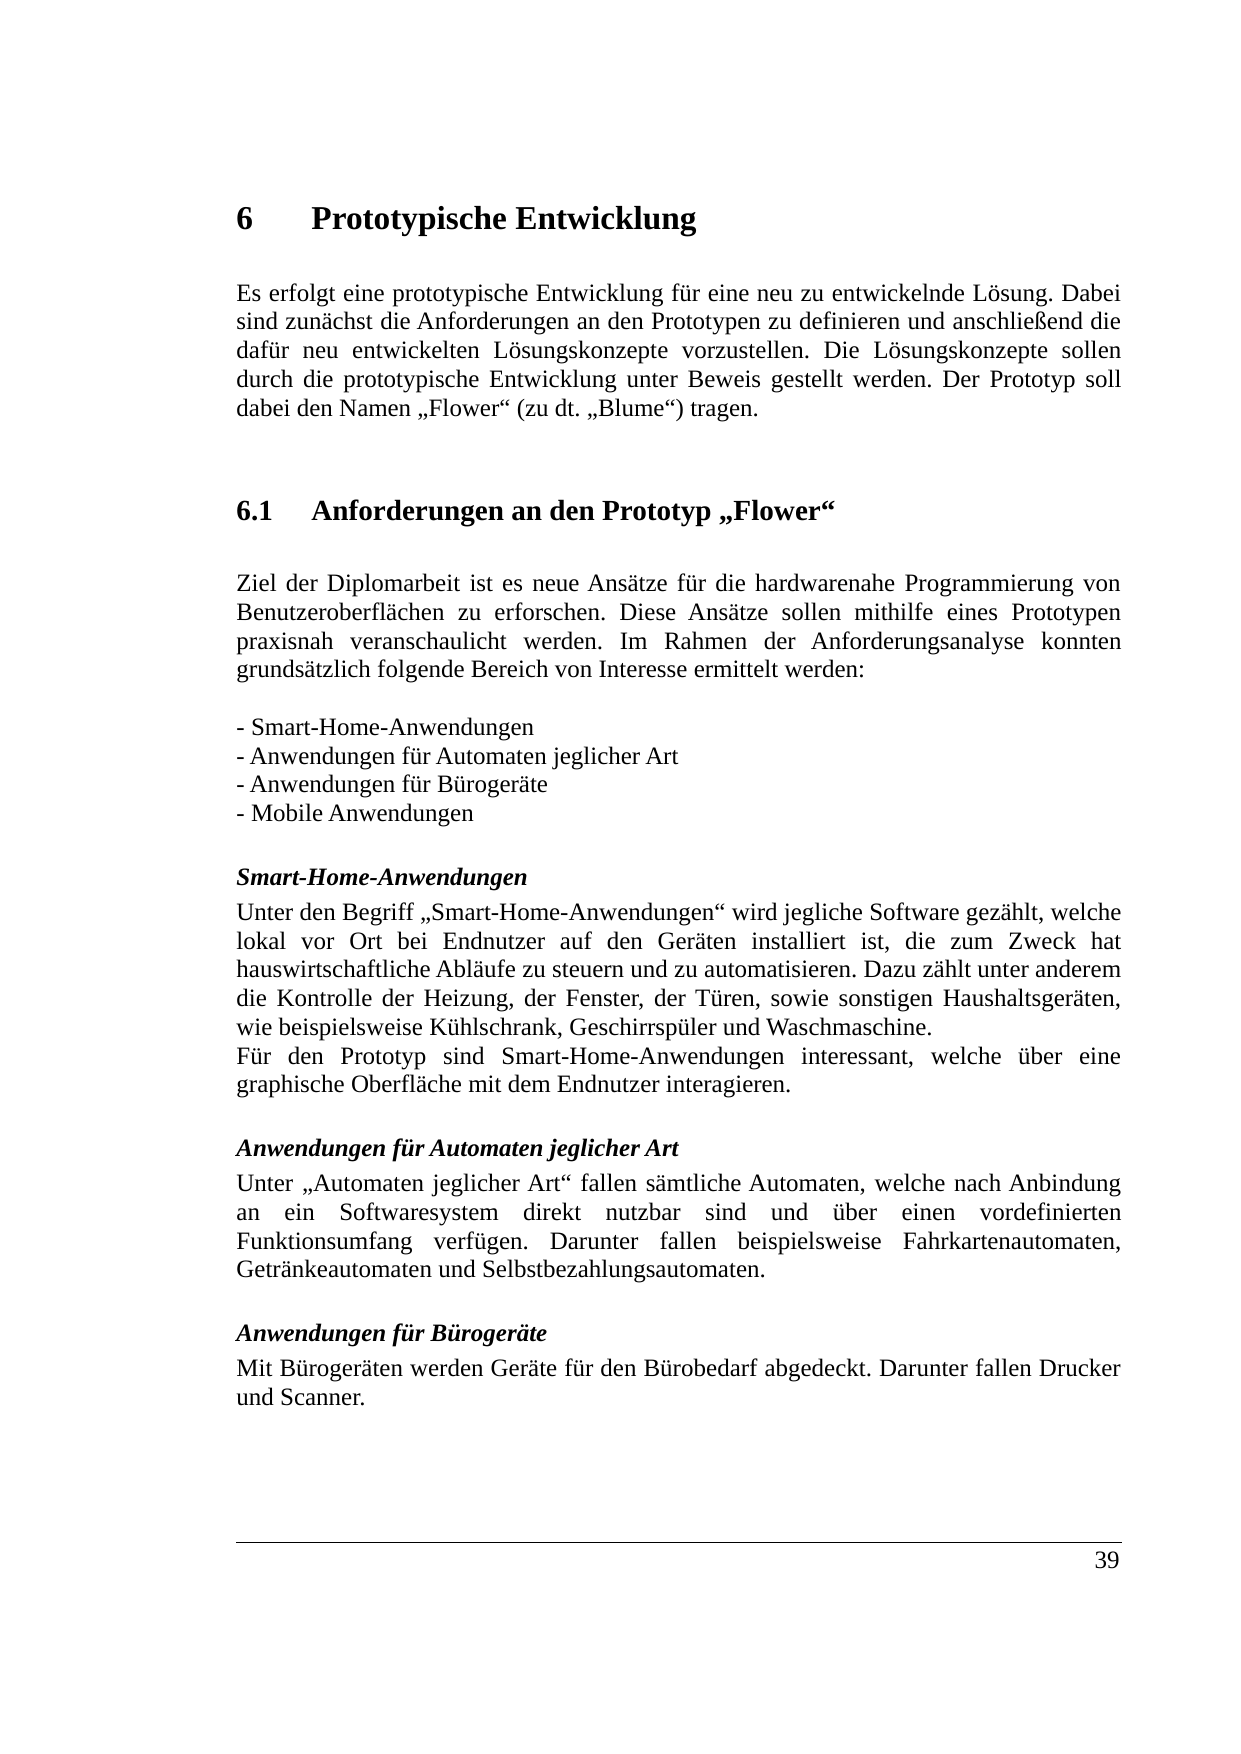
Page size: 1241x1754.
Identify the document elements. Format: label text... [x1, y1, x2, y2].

text Unter „Automaten jeglicher Art“ fallen sämtliche Automaten, welche nach Anbindung an ein Softwaresystem direkt nutzbar sind und über einen vordefinierten Funktionsumfang verfügen. Darunter fallen beispielsweise Fahrkartenautomaten, Getränkeautomaten und Selbstbezahlungsautomaten. [236, 1168, 1122, 1283]
text Es erfolgt eine prototypische Entwicklung für eine neu zu entwickelnde Lösung. Dabei sind zunächst die Anforderungen an den Prototypen zu definieren und anschließend die dafür neu entwickelten Lösungskonzepte vorzustellen. Die Lösungskonzepte sollen durch die prototypische Entwicklung unter Beweis gestellt werden. Der Prototyp soll dabei den Namen „Flower“ (zu dt. „Blume“) tragen. [236, 278, 1122, 421]
text Unter den Begriff „Smart-Home-Anwendungen“ wird jegliche Software gezählt, welche lokal vor Ort bei Endnutzer auf den Geräten installiert ist, die zum Zweck hat hauswirtschaftliche Abläufe zu steuern und zu automatisieren. Dazu zählt unter anderem die Kontrolle der Heizung, der Fenster, der Türen, sowie sonstigen Haushaltsgeräten, wie beispielsweise Kühlschrank, Geschirrspüler und Waschmaschine. [236, 897, 1122, 1041]
subtitle Anwendungen für Automaten jeglicher Art [236, 1133, 1122, 1162]
text Für den Prototyp sind Smart-Home-Anwendungen interessant, welche über eine graphische Oberfläche mit dem Endnutzer interagieren. [236, 1041, 1122, 1098]
subtitle Prototypische Entwicklung [236, 198, 1122, 236]
text Ziel der Diplomarbeit ist es neue Ansätze für die hardwarenahe Programmierung von Benutzeroberflächen zu erforschen. Diese Ansätze sollen mithilfe eines Prototypen praxisnah veranschaulicht werden. Im Rahmen der Anforderungsanalyse konnten grundsätzlich folgende Bereich von Interesse ermittelt werden: [236, 568, 1122, 683]
subtitle Anforderungen an den Prototyp „Flower“ [236, 493, 1122, 527]
subtitle Smart-Home-Anwendungen [236, 862, 1122, 891]
text Mit Bürogeräten werden Geräte für den Bürobedarf abgedeckt. Darunter fallen Drucker und Scanner. [236, 1353, 1122, 1411]
subtitle Anwendungen für Bürogeräte [236, 1318, 1122, 1347]
text - Smart-Home-Anwendungen - Anwendungen für Automaten jeglicher Art - Anwendungen für Bürogeräte - Mobile Anwendungen [236, 712, 1122, 827]
